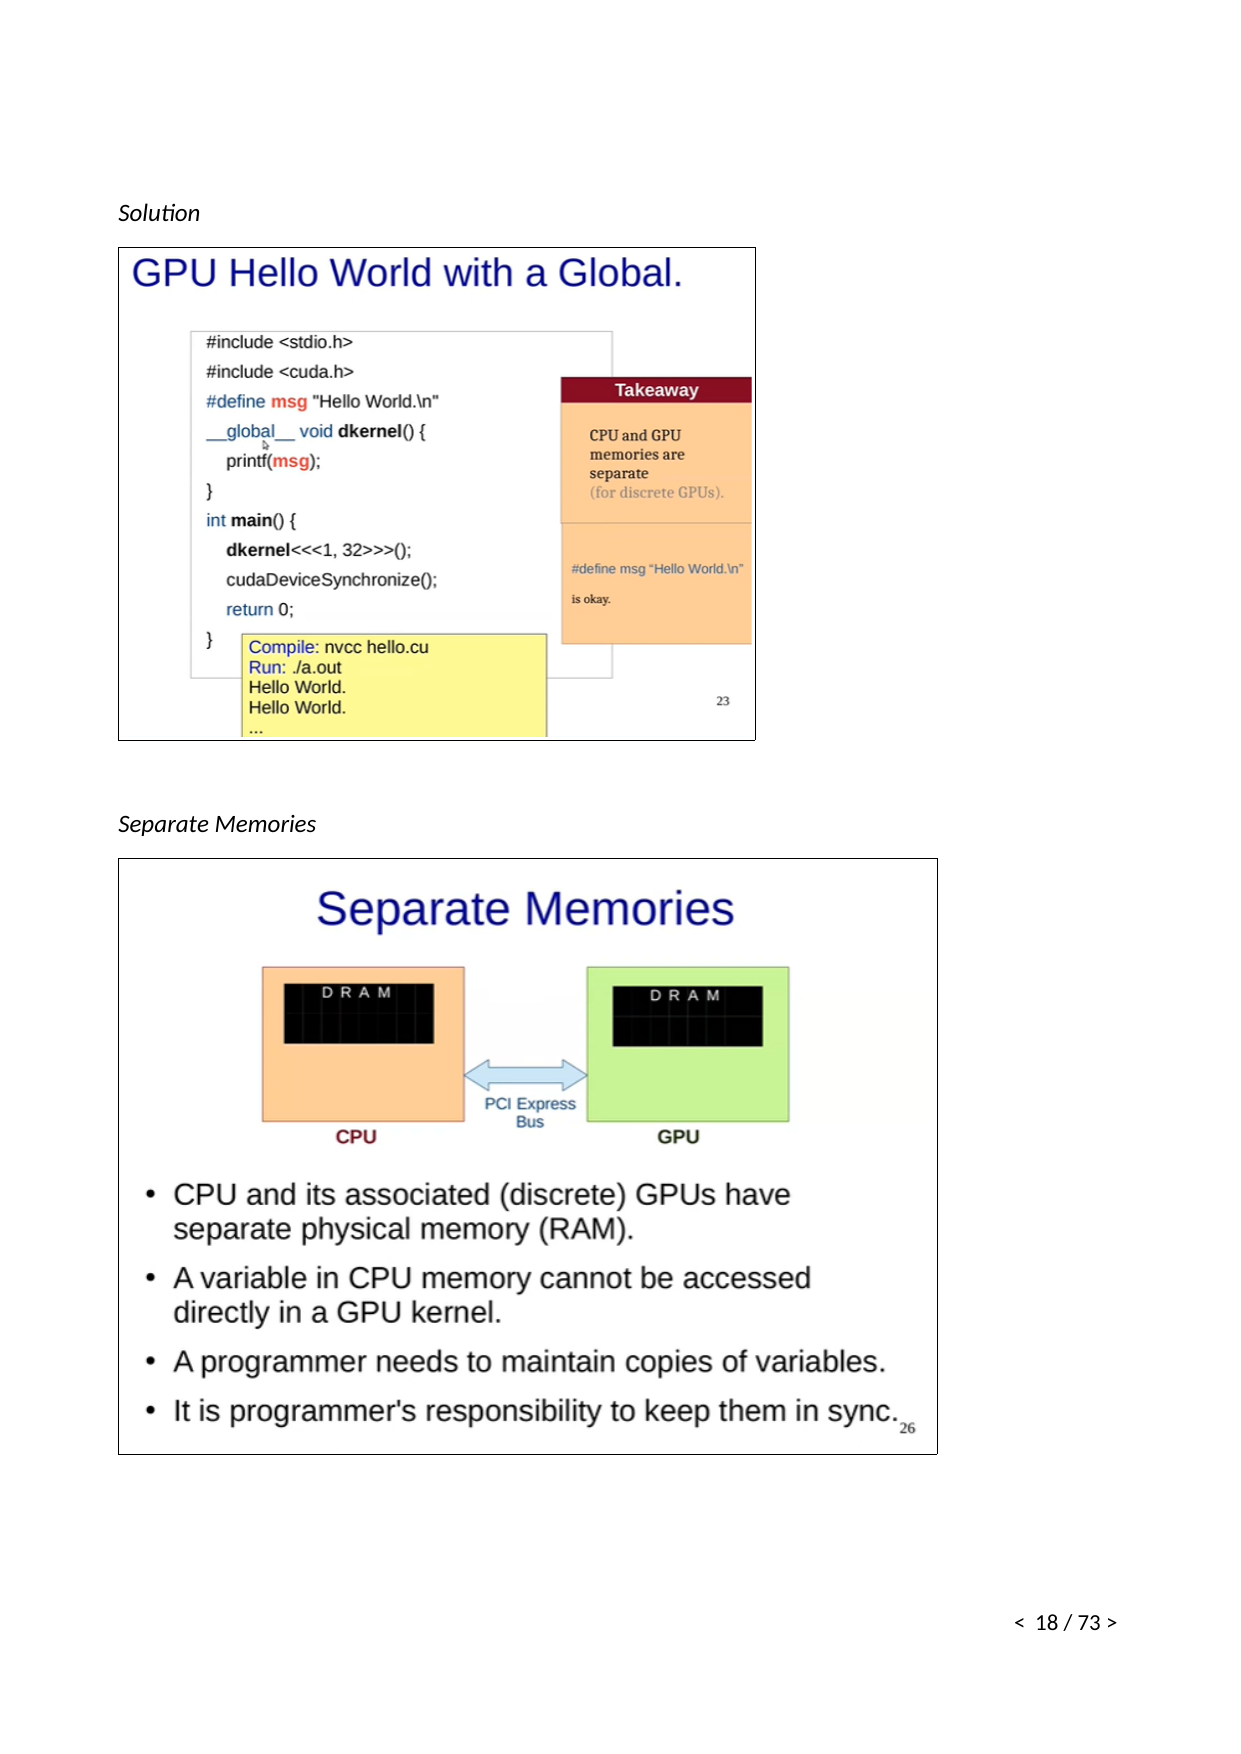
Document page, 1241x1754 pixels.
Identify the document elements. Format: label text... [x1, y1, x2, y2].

text Solution [118, 197, 1122, 228]
picture [121, 861, 934, 1452]
picture [121, 249, 752, 737]
text Separate Memories [118, 808, 1122, 839]
